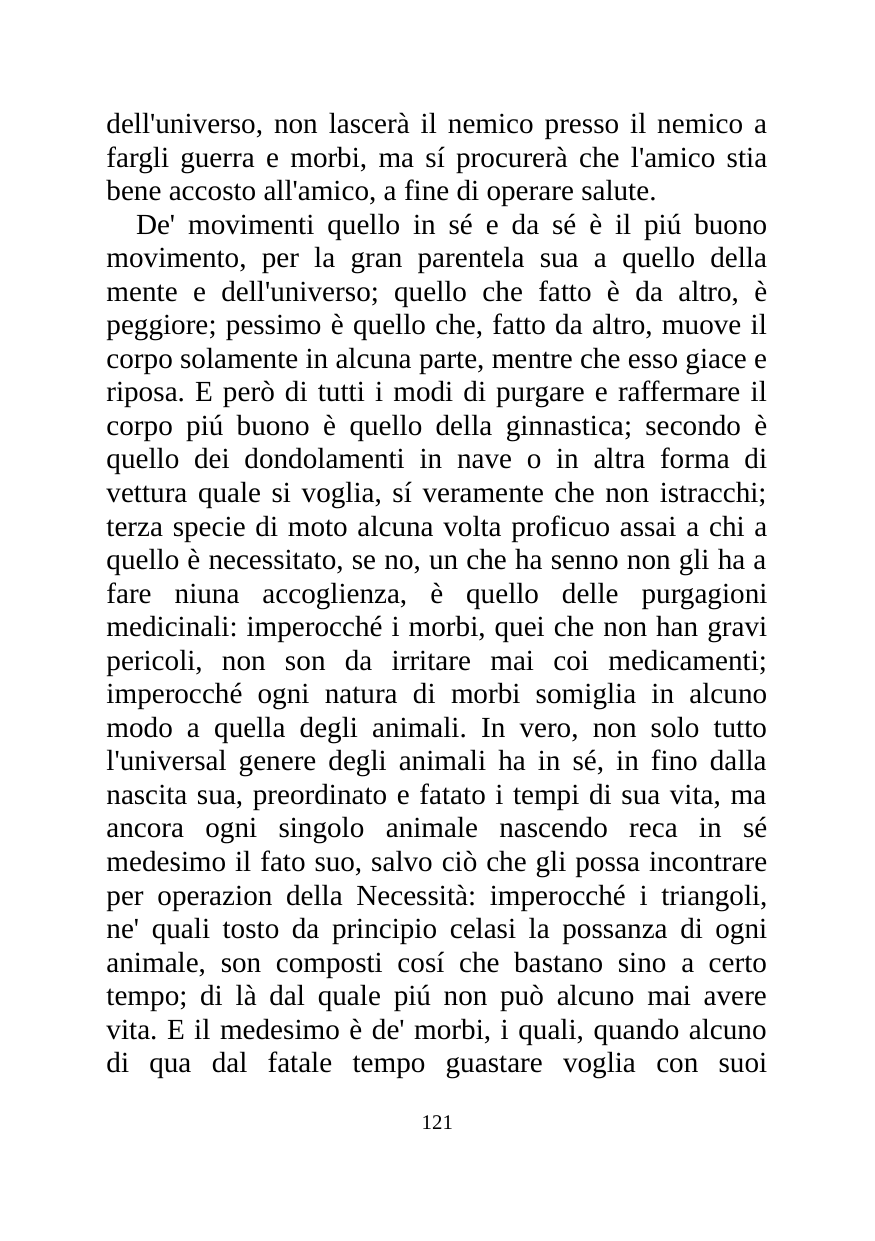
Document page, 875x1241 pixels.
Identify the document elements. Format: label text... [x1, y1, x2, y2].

text De' movimenti quello in sé e da sé è il piú buono movimento, per la gran parentela sua a quello della mente e dell'universo; quello che fatto è da altro, è peggiore; pessimo è quello che, fatto da altro, muove il corpo solamente in alcuna parte, mentre che esso giace e riposa. E però di tutti i modi di purgare e raffermare il corpo piú buono è quello della ginnastica; secondo è quello dei dondolamenti in nave o in altra forma di vettura quale si voglia, sí veramente che non istracchi; terza specie di moto alcuna volta proficuo assai a chi a quello è necessitato, se no, un che ha senno non gli ha a fare niuna accoglienza, è quello delle purgagioni medicinali: imperocché i morbi, quei che non han gravi pericoli, non son da irritare mai coi medicamenti; imperocché ogni natura di morbi somiglia in alcuno modo a quella degli animali. In vero, non solo tutto l'universal genere degli animali ha in sé, in fino dalla nascita sua, preordinato e fatato i tempi di sua vita, ma ancora ogni singolo animale nascendo reca in sé medesimo il fato suo, salvo ciò che gli possa incontrare per operazion della Necessità: imperocché i triangoli, ne' quali tosto da principio celasi la possanza di ogni animale, son composti cosí che bastano sino a certo tempo; di là dal quale piú non può alcuno mai avere vita. E il medesimo è de' morbi, i quali, quando alcuno di qua dal fatale tempo guastare voglia con suoi [106, 207, 768, 1079]
text dell'universo, non lascerà il nemico presso il nemico a fargli guerra e morbi, ma sí procurerà che l'amico stia bene accosto all'amico, a fine di operare salute. [106, 106, 768, 207]
